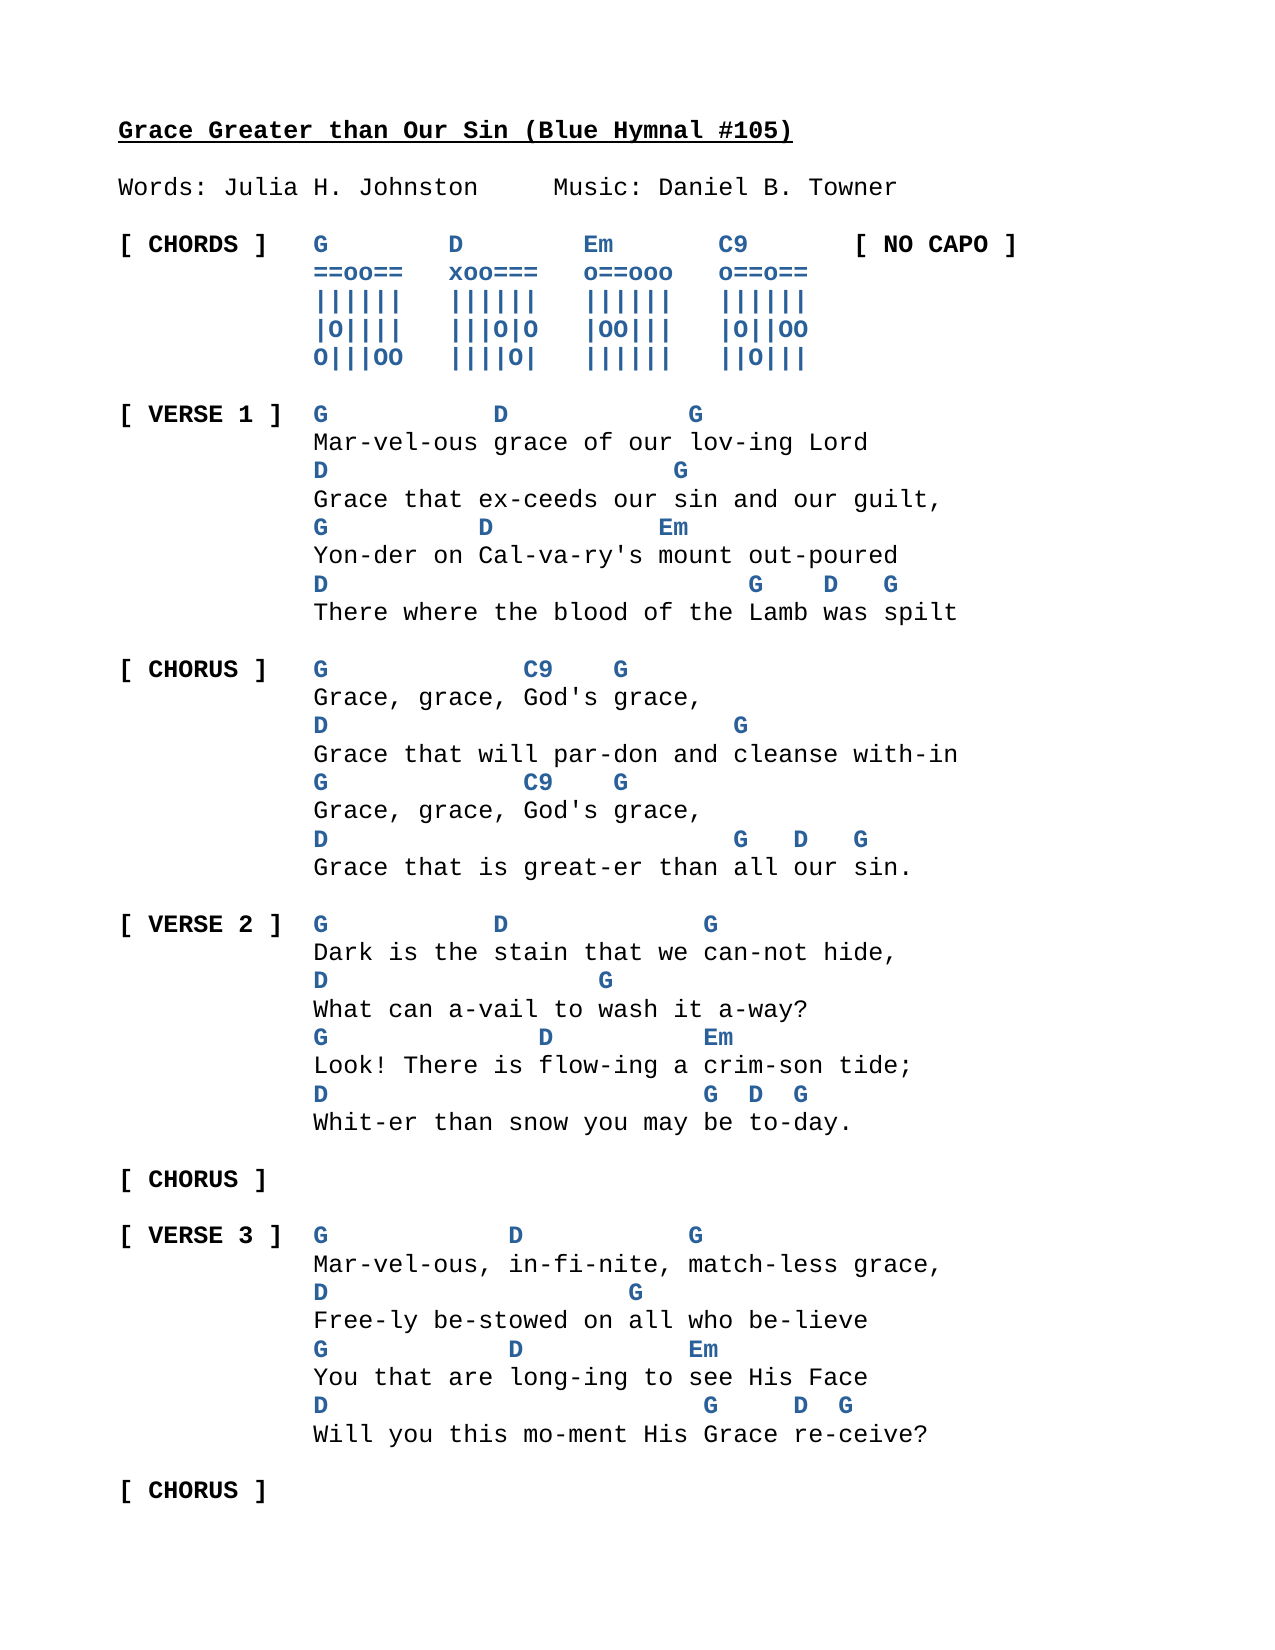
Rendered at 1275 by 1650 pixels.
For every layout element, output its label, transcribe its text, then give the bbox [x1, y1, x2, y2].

text D G [118, 713, 1157, 741]
text O|||OO ||||O| |||||| ||O||| [118, 345, 1157, 373]
text D G D G [118, 1081, 1157, 1110]
text [ CHORUS ] [118, 1478, 1157, 1506]
text Grace that will par-don and cleanse with-in [118, 741, 1157, 770]
text Look! There is flow-ing a crim-son tide; [118, 1053, 1157, 1081]
text D G [118, 1280, 1157, 1308]
text Yon-der on Cal-va-ry's mount out-poured [118, 543, 1157, 571]
text You that are long-ing to see His Face [118, 1365, 1157, 1393]
text Dark is the stain that we can-not hide, [118, 940, 1157, 968]
text G D Em [118, 1025, 1157, 1053]
text Grace that ex-ceeds our sin and our guilt, [118, 486, 1157, 515]
text [ VERSE 3 ] G D G [118, 1223, 1157, 1251]
text |||||| |||||| |||||| |||||| [118, 288, 1157, 316]
text D G D G [118, 826, 1157, 855]
text G C9 G [118, 770, 1157, 798]
text There where the blood of the Lamb was spilt [118, 600, 1157, 628]
text Grace Greater than Our Sin (Blue Hymnal #105) [118, 118, 1157, 146]
text [ VERSE 2 ] G D G [118, 911, 1157, 940]
text Grace, grace, God's grace, [118, 798, 1157, 826]
text [ CHORUS ] [118, 1166, 1157, 1195]
text Will you this mo-ment His Grace re-ceive? [118, 1421, 1157, 1450]
text G D Em [118, 515, 1157, 543]
text [ VERSE 1 ] G D G [118, 401, 1157, 430]
text D G D G [118, 571, 1157, 600]
text Mar-vel-ous, in-fi-nite, match-less grace, [118, 1251, 1157, 1280]
text [ CHORUS ] G C9 G [118, 656, 1157, 685]
text Whit-er than snow you may be to-day. [118, 1110, 1157, 1138]
text D G D G [118, 1393, 1157, 1421]
text G D Em [118, 1336, 1157, 1365]
text D G [118, 458, 1157, 486]
text |O|||| |||O|O |OO||| |O||OO [118, 316, 1157, 345]
text Words: Julia H. Johnston Music: Daniel B. Towner [118, 175, 1157, 203]
text [ CHORDS ] G D Em C9 [ NO CAPO ] [118, 231, 1157, 260]
text Grace, grace, God's grace, [118, 685, 1157, 713]
text Mar-vel-ous grace of our lov-ing Lord [118, 430, 1157, 458]
text D G [118, 968, 1157, 996]
text Free-ly be-stowed on all who be-lieve [118, 1308, 1157, 1336]
text What can a-vail to wash it a-way? [118, 996, 1157, 1025]
text ==oo== xoo=== o==ooo o==o== [118, 260, 1157, 288]
text Grace that is great-er than all our sin. [118, 855, 1157, 883]
